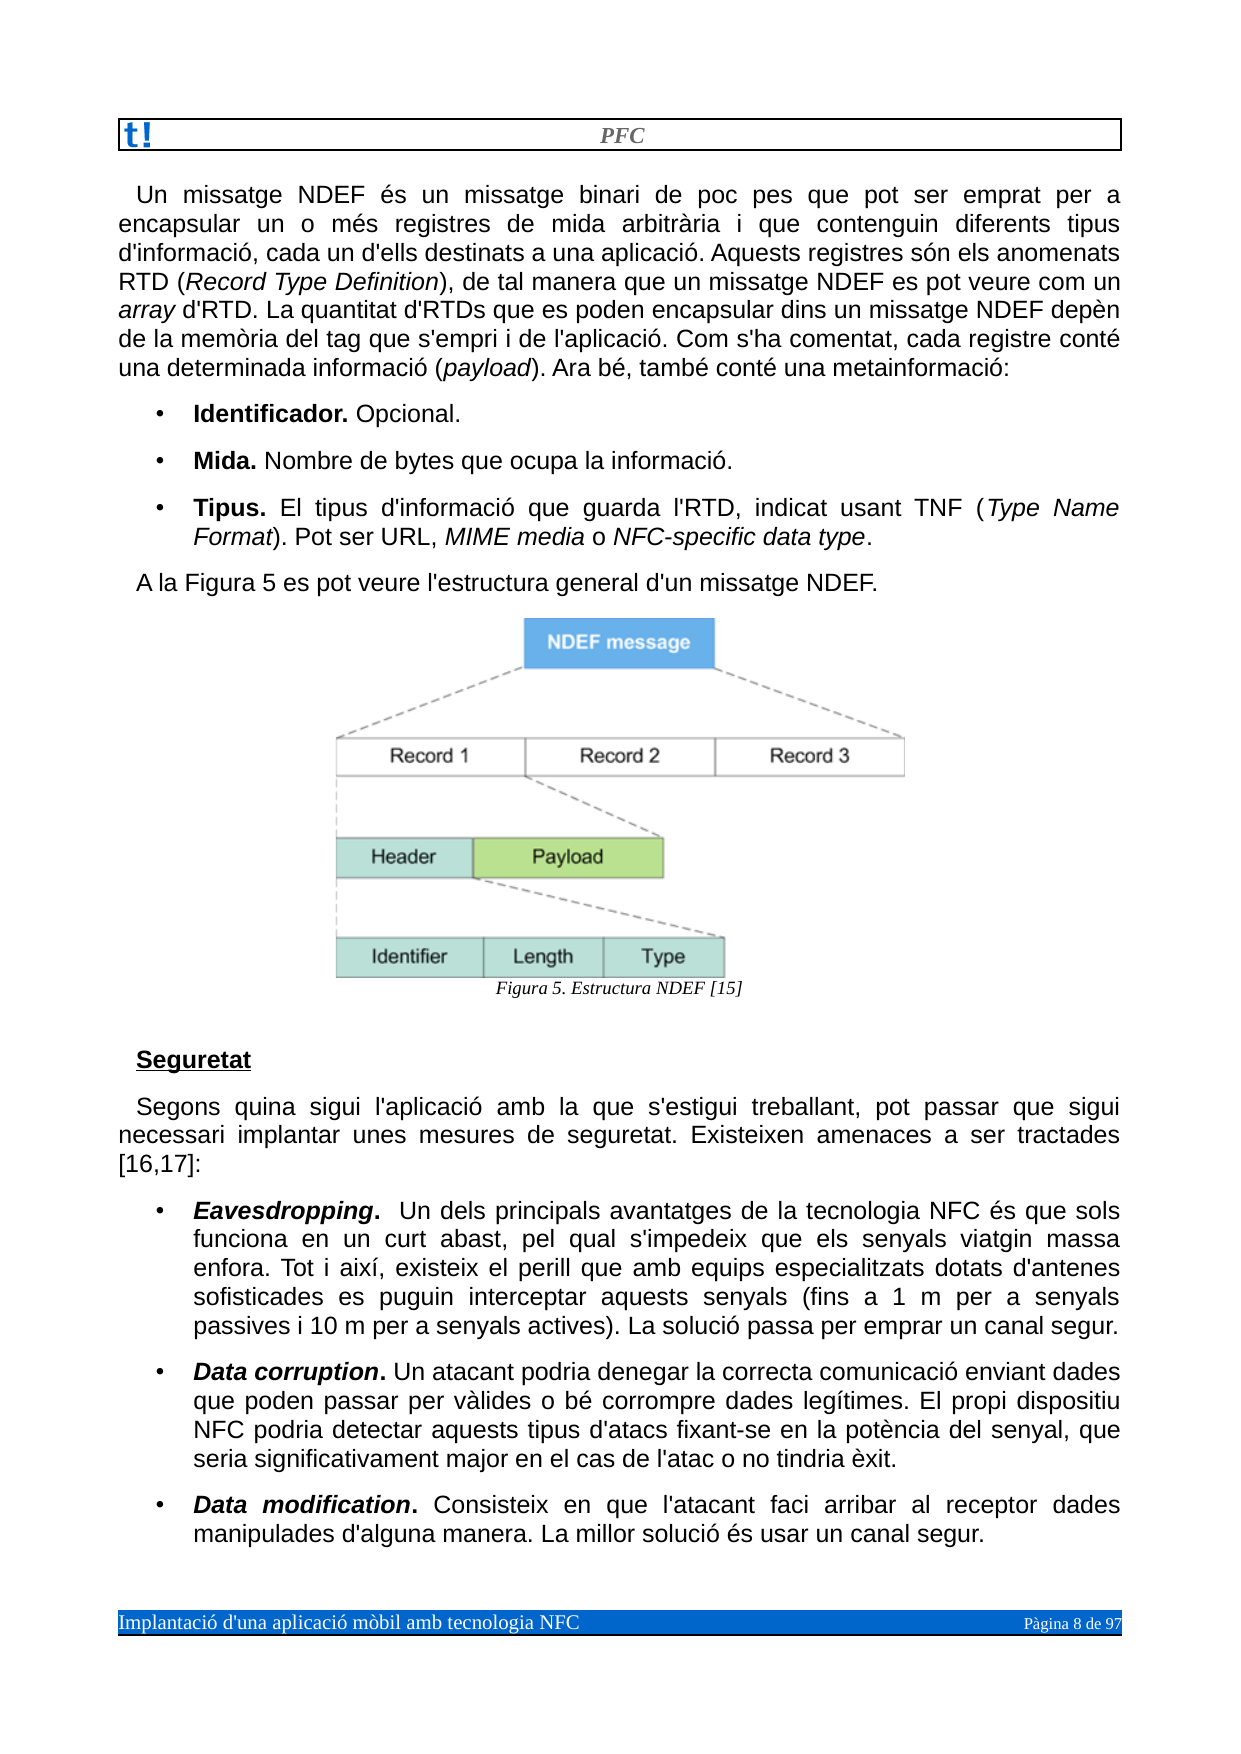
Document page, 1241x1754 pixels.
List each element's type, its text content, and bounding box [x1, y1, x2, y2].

picture [123, 121, 151, 148]
list Mida. Nombre de bytes que ocupa la informació. [156, 446, 1122, 475]
list Data modification. Consisteix en que l'atacant faci arribar al receptor dades manipulades d'alguna manera. La millor solució és usar un canal segur. [156, 1490, 1122, 1548]
text Un missatge NDEF és un missatge binari de poc pes que pot ser emprat per a encapsular un o més registres de mida arbitrària i que contenguin diferents tipus d'informació, cada un d'ells destinats a una aplicació. Aquests registres són els anomenats RTD (Record Type Definition), de tal manera que un missatge NDEF es pot veure com un array d'RTD. La quantitat d'RTDs que es poden encapsular dins un missatge NDEF depèn de la memòria del tag que s'empri i de l'aplicació. Com s'ha comentat, cada registre conté una determinada informació (payload). Ara bé, també conté una metainformació: [118, 181, 1122, 382]
picture [335, 618, 905, 978]
list Tipus. El tipus d'informació que guarda l'RTD, indicat usant TNF (Type Name Format). Pot ser URL, MIME media o NFC-specific data type. [156, 493, 1122, 550]
list Eavesdropping. Un dels principals avantatges de la tecnologia NFC és que sols funciona en un curt abast, pel qual s'impedeix que els senyals viatgin massa enfora. Tot i així, existeix el perill que amb equips especialitzats dotats d'antenes sofisticades es puguin interceptar aquests senyals (fins a 1 m per a senyals passives i 10 m per a senyals actives). La solució passa per emprar un canal segur. [156, 1196, 1122, 1339]
text Segons quina sigui l'aplicació amb la que s'estigui treballant, pot passar que sigui necessari implantar unes mesures de seguretat. Existeixen amenaces a ser tractades [16,17]: [118, 1092, 1122, 1178]
text A la Figura 5 es pot veure l'estructura general d'un missatge NDEF. [118, 568, 1122, 597]
list Identificador. Opcional. [156, 399, 1122, 428]
text Figura 5. Estructura NDEF [15] [336, 978, 905, 999]
list Data corruption. Un atacant podria denegar la correcta comunicació enviant dades que poden passar per vàlides o bé corrompre dades legítimes. El propi dispositiu NFC podria detectar aquests tipus d'atacs fixant-se en la potència del senyal, que seria significativament major en el cas de l'atac o no tindria èxit. [156, 1357, 1122, 1472]
text Seguretat [118, 1045, 1122, 1074]
